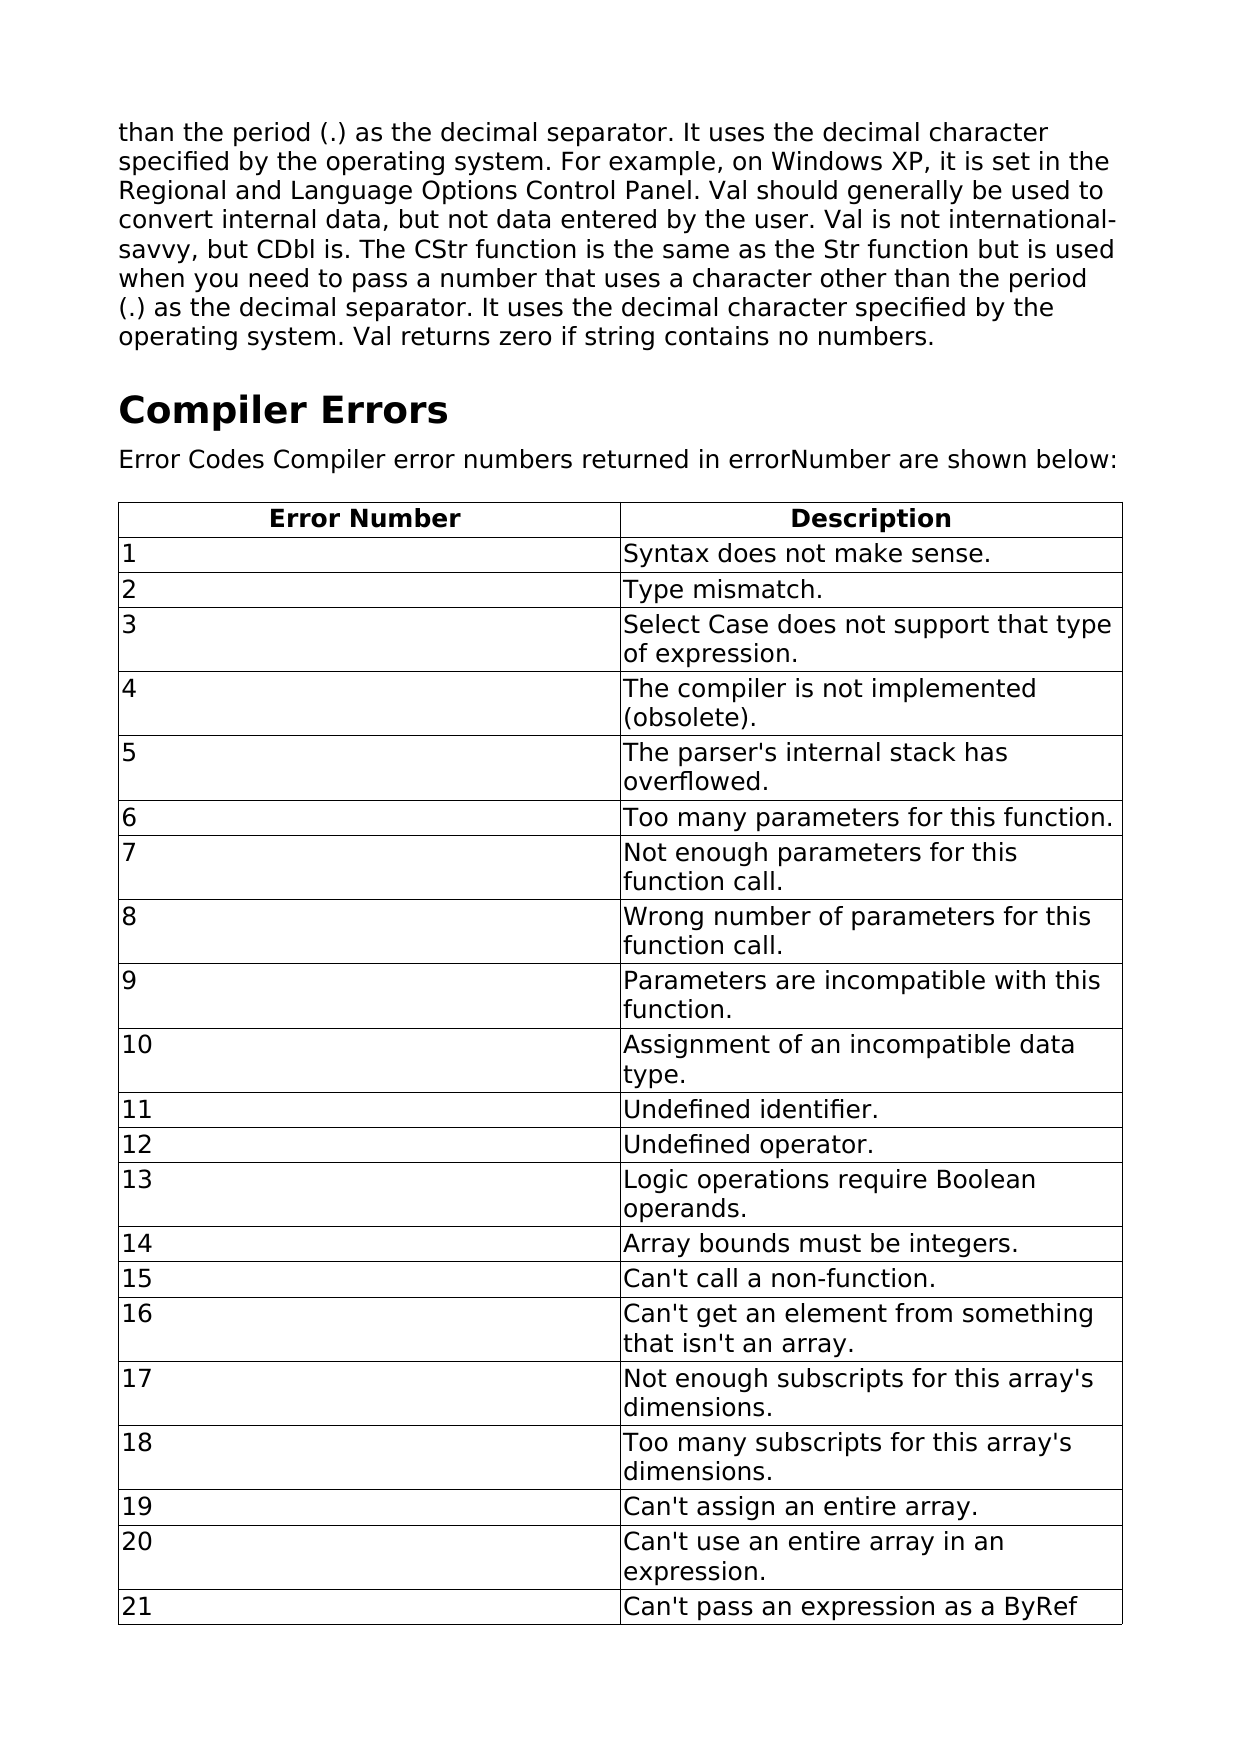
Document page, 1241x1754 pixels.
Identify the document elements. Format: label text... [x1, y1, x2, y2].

table_cell Can't get an element from something that isn't an array. [621, 1298, 1122, 1361]
table_cell Assignment of an incompatible data type. [621, 1029, 1122, 1092]
table_cell 16 [119, 1298, 620, 1361]
table_cell 19 [119, 1490, 620, 1524]
table_cell 14 [119, 1227, 620, 1261]
table_cell Parameters are incompatible with this function. [621, 964, 1122, 1028]
table_cell Too many subscripts for this array's dimensions. [621, 1426, 1122, 1489]
table_cell 2 [119, 573, 620, 607]
table_cell Undefined operator. [621, 1128, 1122, 1162]
table_cell Not enough parameters for this function call. [621, 836, 1122, 899]
table_cell 8 [119, 900, 620, 963]
table_cell 6 [119, 801, 620, 835]
table_cell 15 [119, 1262, 620, 1297]
table_cell 1 [119, 538, 620, 572]
table_cell Wrong number of parameters for this function call. [621, 900, 1122, 963]
table_cell Select Case does not support that type of expression. [621, 608, 1122, 671]
table_cell Can't use an entire array in an expression. [621, 1526, 1122, 1589]
table_header Description [621, 503, 1122, 537]
table_cell The parser's internal stack has overflowed. [621, 736, 1122, 800]
table_cell 9 [119, 964, 620, 1028]
text than the period (.) as the decimal separator. It uses the decimal character specified by the operating system. For example, on Windows XP, it is set in the Regional and Language Options Control Panel. Val should generally be used to convert internal data, but not data entered by the user. Val is not international-savvy, but CDbl is. The CStr function is the same as the Str function but is used when you need to pass a number that uses a character other than the period (.) as the decimal separator. It uses the decimal character specified by the operating system. Val returns zero if string contains no numbers. [118, 118, 1122, 351]
table_cell 21 [119, 1590, 620, 1624]
table_cell Type mismatch. [621, 573, 1122, 607]
table_cell 7 [119, 836, 620, 899]
table_cell Can't assign an entire array. [621, 1490, 1122, 1524]
table_cell 12 [119, 1128, 620, 1162]
subtitle Compiler Errors [118, 389, 1122, 433]
table_cell Too many parameters for this function. [621, 801, 1122, 835]
table_cell 5 [119, 736, 620, 800]
text Error Codes Compiler error numbers returned in errorNumber are shown below: [118, 445, 1122, 474]
table_cell Not enough subscripts for this array's dimensions. [621, 1362, 1122, 1425]
table_cell Can't pass an expression as a ByRef [621, 1590, 1122, 1624]
table_cell Logic operations require Boolean operands. [621, 1163, 1122, 1226]
table_cell Undefined identifier. [621, 1093, 1122, 1127]
table_cell 10 [119, 1029, 620, 1092]
table_cell 4 [119, 672, 620, 735]
table_cell 11 [119, 1093, 620, 1127]
table_cell Can't call a non-function. [621, 1262, 1122, 1297]
table_cell 13 [119, 1163, 620, 1226]
table_cell 20 [119, 1526, 620, 1589]
table_cell 18 [119, 1426, 620, 1489]
table_cell The compiler is not implemented (obsolete). [621, 672, 1122, 735]
table_header Error Number [119, 503, 620, 537]
table_cell 3 [119, 608, 620, 671]
table_cell 17 [119, 1362, 620, 1425]
table_cell Array bounds must be integers. [621, 1227, 1122, 1261]
table_cell Syntax does not make sense. [621, 538, 1122, 572]
